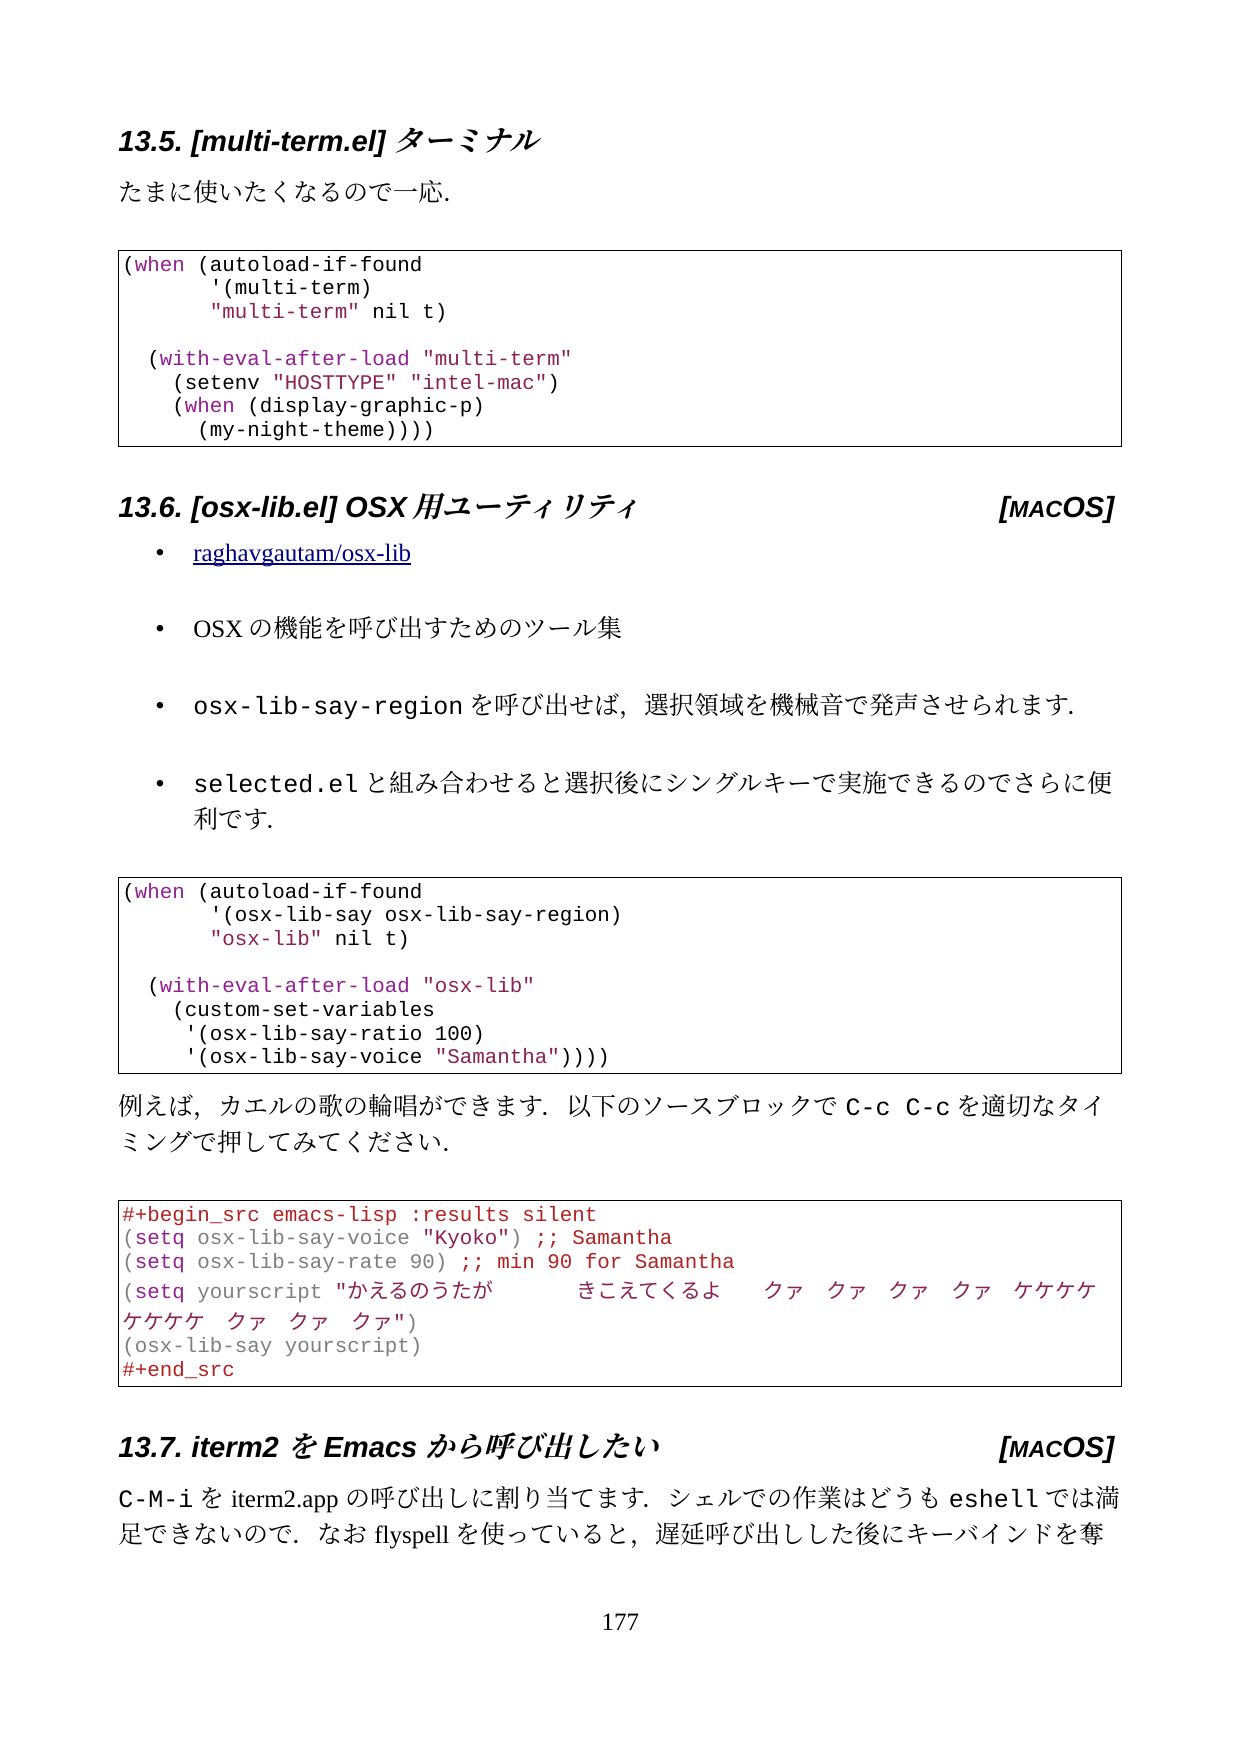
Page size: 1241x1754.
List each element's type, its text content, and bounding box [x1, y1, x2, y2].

text (setq osx-lib-say-rate 90) ;; min 90 for Samantha [119, 1247, 1121, 1271]
text たまに使いたくなるので一応． [118, 172, 1122, 237]
text (when (autoload-if-found [119, 878, 1121, 900]
subtitle iterm2 を Emacs から呼び出したい [macOS] [118, 1424, 1122, 1466]
text (when (display-graphic-p) [119, 392, 1121, 415]
text '(osx-lib-say osx-lib-say-region) [119, 900, 1121, 924]
text (with-eval-after-load "osx-lib" [119, 971, 1121, 995]
text (setq yourscript "かえるのうたが きこえてくるよ クァ クァ クァ クァ ケケケケ ケケケケ クァ クァ クァ") [119, 1271, 1121, 1331]
text "osx-lib" nil t) [119, 924, 1121, 948]
text '(osx-lib-say-voice "Samantha")))) [119, 1042, 1121, 1073]
list OSXの機能を呼び出すためのツール集 [156, 608, 1122, 673]
text (custom-set-variables [119, 995, 1121, 1018]
text (with-eval-after-load "multi-term" [119, 344, 1121, 368]
text (when (autoload-if-found [119, 251, 1121, 273]
text C-M-i を iterm2.app の呼び出しに割り当てます．シェルでの作業はどうも eshell では満足できないので．なお flyspell を使っていると，遅延呼び出しした後にキーバインドを奪 [118, 1478, 1122, 1551]
text "multi-term" nil t) [119, 297, 1121, 321]
text 例えば，カエルの歌の輪唱ができます．以下のソースブロックで C-c C-c を適切なタイミングで押してみてください． [118, 1086, 1122, 1187]
text (setenv "HOSTTYPE" "intel-mac") [119, 368, 1121, 392]
text #+begin_src emacs-lisp :results silent [119, 1201, 1121, 1223]
subtitle [multi-term.el] ターミナル [118, 118, 1122, 160]
text #+end_src [119, 1355, 1121, 1386]
list osx-lib-say-region を呼び出せば，選択領域を機械音で発声させられます． [156, 686, 1122, 751]
list selected.el と組み合わせると選択後にシングルキーで実施できるのでさらに便利です． [156, 763, 1122, 864]
list raghavgautam/osx-lib [156, 538, 1122, 596]
subtitle [osx-lib.el] OSX用ユーティリティ [macOS] [118, 484, 1122, 526]
text '(osx-lib-say-ratio 100) [119, 1018, 1121, 1042]
text '(multi-term) [119, 273, 1121, 297]
text (osx-lib-say yourscript) [119, 1331, 1121, 1355]
text (setq osx-lib-say-voice "Kyoko") ;; Samantha [119, 1223, 1121, 1247]
text (my-night-theme)))) [119, 415, 1121, 446]
